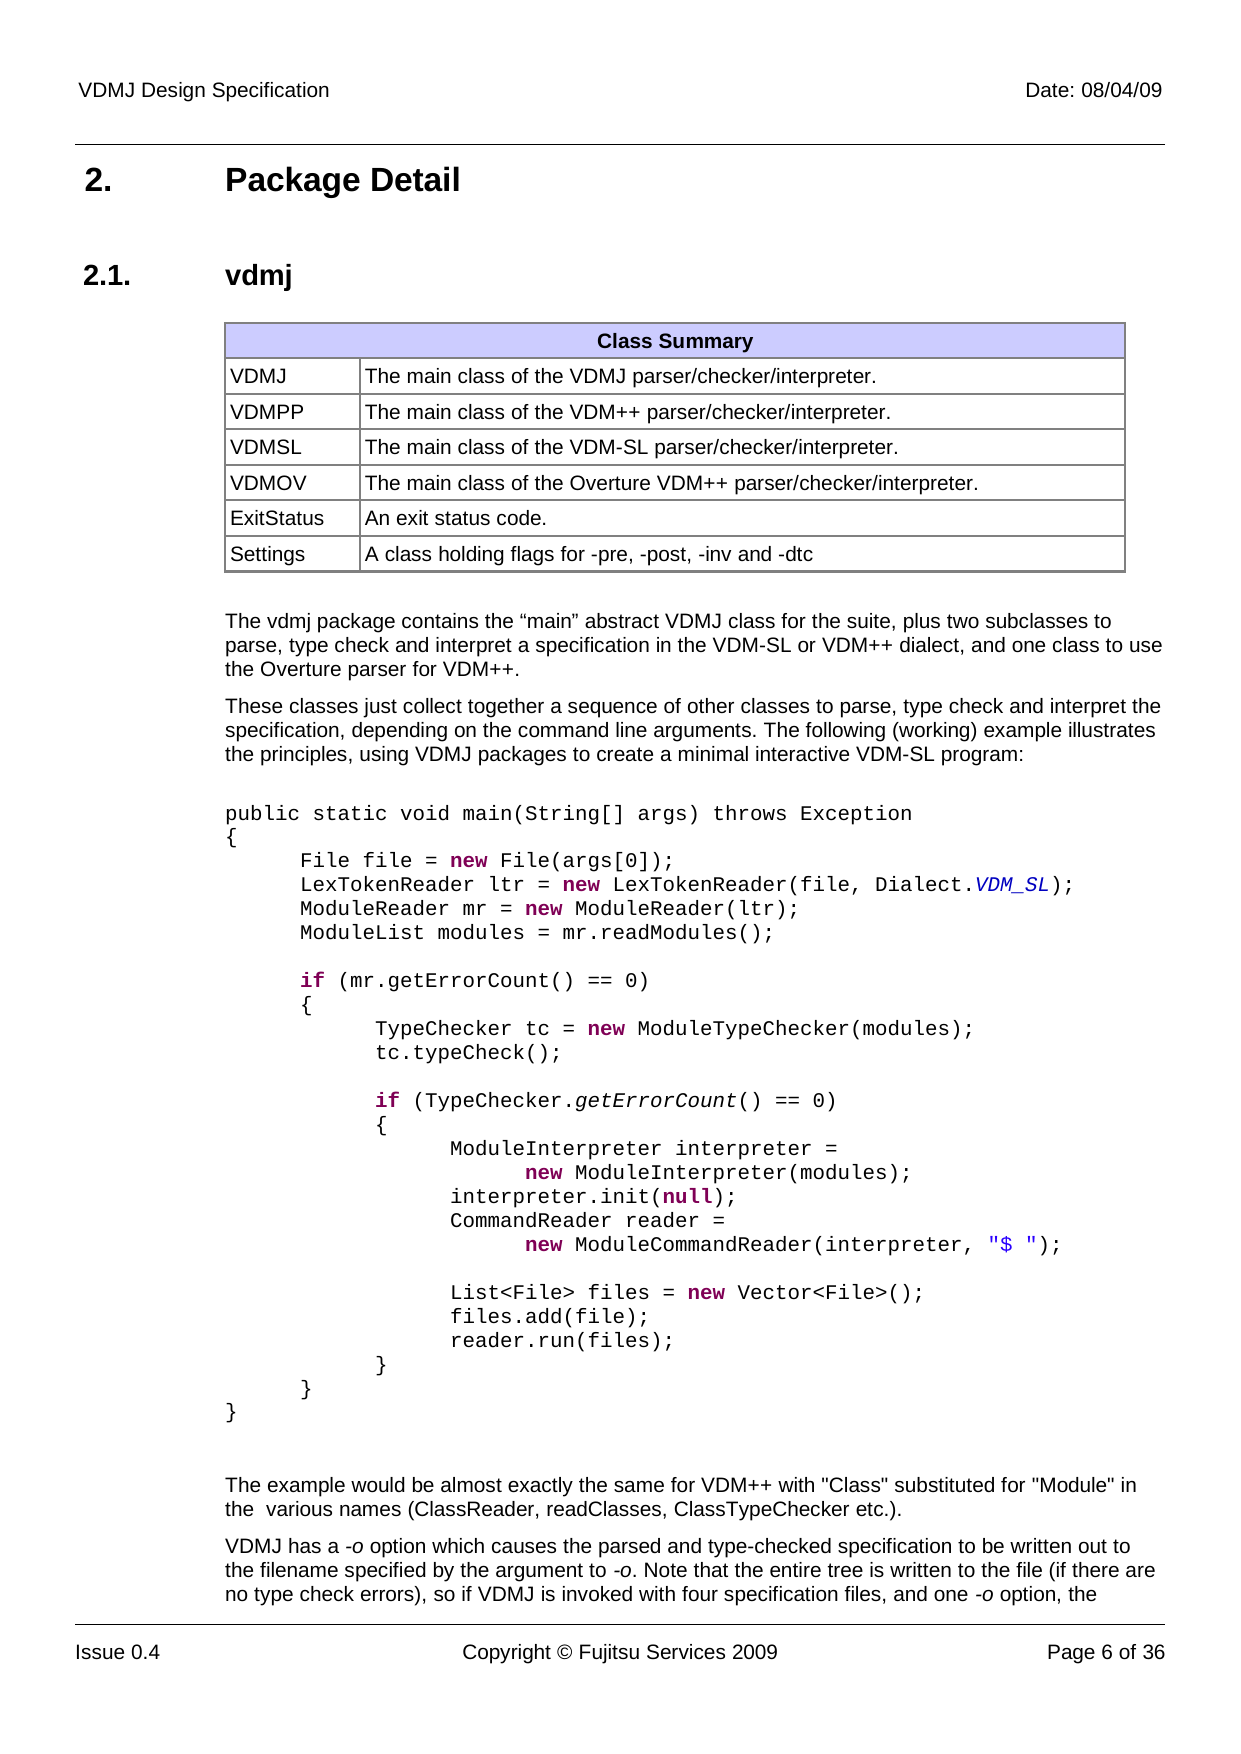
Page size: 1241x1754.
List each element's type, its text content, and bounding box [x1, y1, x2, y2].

table_cell The main class of the VDMJ parser/checker/interpreter. [361, 359, 1124, 393]
text reader.run(files); [225, 1329, 1165, 1353]
table_cell The main class of the Overture VDM++ parser/checker/interpreter. [361, 466, 1124, 499]
table_cell VDMSL [226, 430, 359, 464]
table_cell VDMOV [226, 466, 359, 499]
text ModuleList modules = mr.readModules(); [225, 922, 1165, 946]
text public static void main(String[] args) throws Exception [225, 802, 1165, 826]
text } [225, 1353, 1165, 1377]
text CommandReader reader = [225, 1210, 1165, 1234]
text files.add(file); [225, 1306, 1165, 1329]
text new ModuleCommandReader(interpreter, "$ "); [225, 1234, 1165, 1258]
table_cell A class holding flags for -pre, -post, -inv and -dtc [361, 537, 1124, 570]
text } [225, 1377, 1165, 1401]
table_cell An exit status code. [361, 501, 1124, 535]
text File file = new File(args[0]); [225, 850, 1165, 874]
table_cell VDMPP [226, 395, 359, 428]
text { [225, 994, 1165, 1018]
text The example would be almost exactly the same for VDM++ with "Class" substituted for "Module" in the various names (ClassReader, readClasses, ClassTypeChecker etc.). [225, 1473, 1165, 1521]
text if (TypeChecker.getErrorCount() == 0) [225, 1090, 1165, 1114]
table_cell The main class of the VDM++ parser/checker/interpreter. [361, 395, 1124, 428]
text interpreter.init(null); [225, 1186, 1165, 1210]
text { [225, 1114, 1165, 1138]
text List<File> files = new Vector<File>(); [225, 1282, 1165, 1306]
text LexTokenReader ltr = new LexTokenReader(file, Dialect.VDM_SL); [225, 874, 1165, 898]
text if (mr.getErrorCount() == 0) [225, 970, 1165, 994]
text These classes just collect together a sequence of other classes to parse, type check and interpret the specification, depending on the command line arguments. The following (working) example illustrates the principles, using VDMJ packages to create a minimal interactive VDM-SL program: [225, 694, 1165, 766]
text ModuleReader mr = new ModuleReader(ltr); [225, 898, 1165, 922]
subtitle vdmj [75, 258, 1165, 292]
table_header Class Summary [226, 324, 1124, 357]
text VDMJ has a -o option which causes the parsed and type-checked specification to be written out to the filename specified by the argument to -o. Note that the entire tree is written to the file (if there are no type check errors), so if VDMJ is invoked with four specification files, and one -o option, the [225, 1534, 1165, 1606]
table_cell VDMJ [226, 359, 359, 393]
text new ModuleInterpreter(modules); [225, 1162, 1165, 1186]
text ModuleInterpreter interpreter = [225, 1138, 1165, 1162]
text TypeChecker tc = new ModuleTypeChecker(modules); [225, 1018, 1165, 1042]
table_cell ExitStatus [226, 501, 359, 535]
table_cell Settings [226, 537, 359, 570]
text The vdmj package contains the “main” abstract VDMJ class for the suite, plus two subclasses to parse, type check and interpret a specification in the VDM-SL or VDM++ dialect, and one class to use the Overture parser for VDM++. [225, 609, 1165, 681]
text { [225, 826, 1165, 850]
subtitle Package Detail [75, 160, 1165, 198]
table_cell The main class of the VDM-SL parser/checker/interpreter. [361, 430, 1124, 464]
text } [225, 1401, 1165, 1425]
text tc.typeCheck(); [225, 1042, 1165, 1066]
